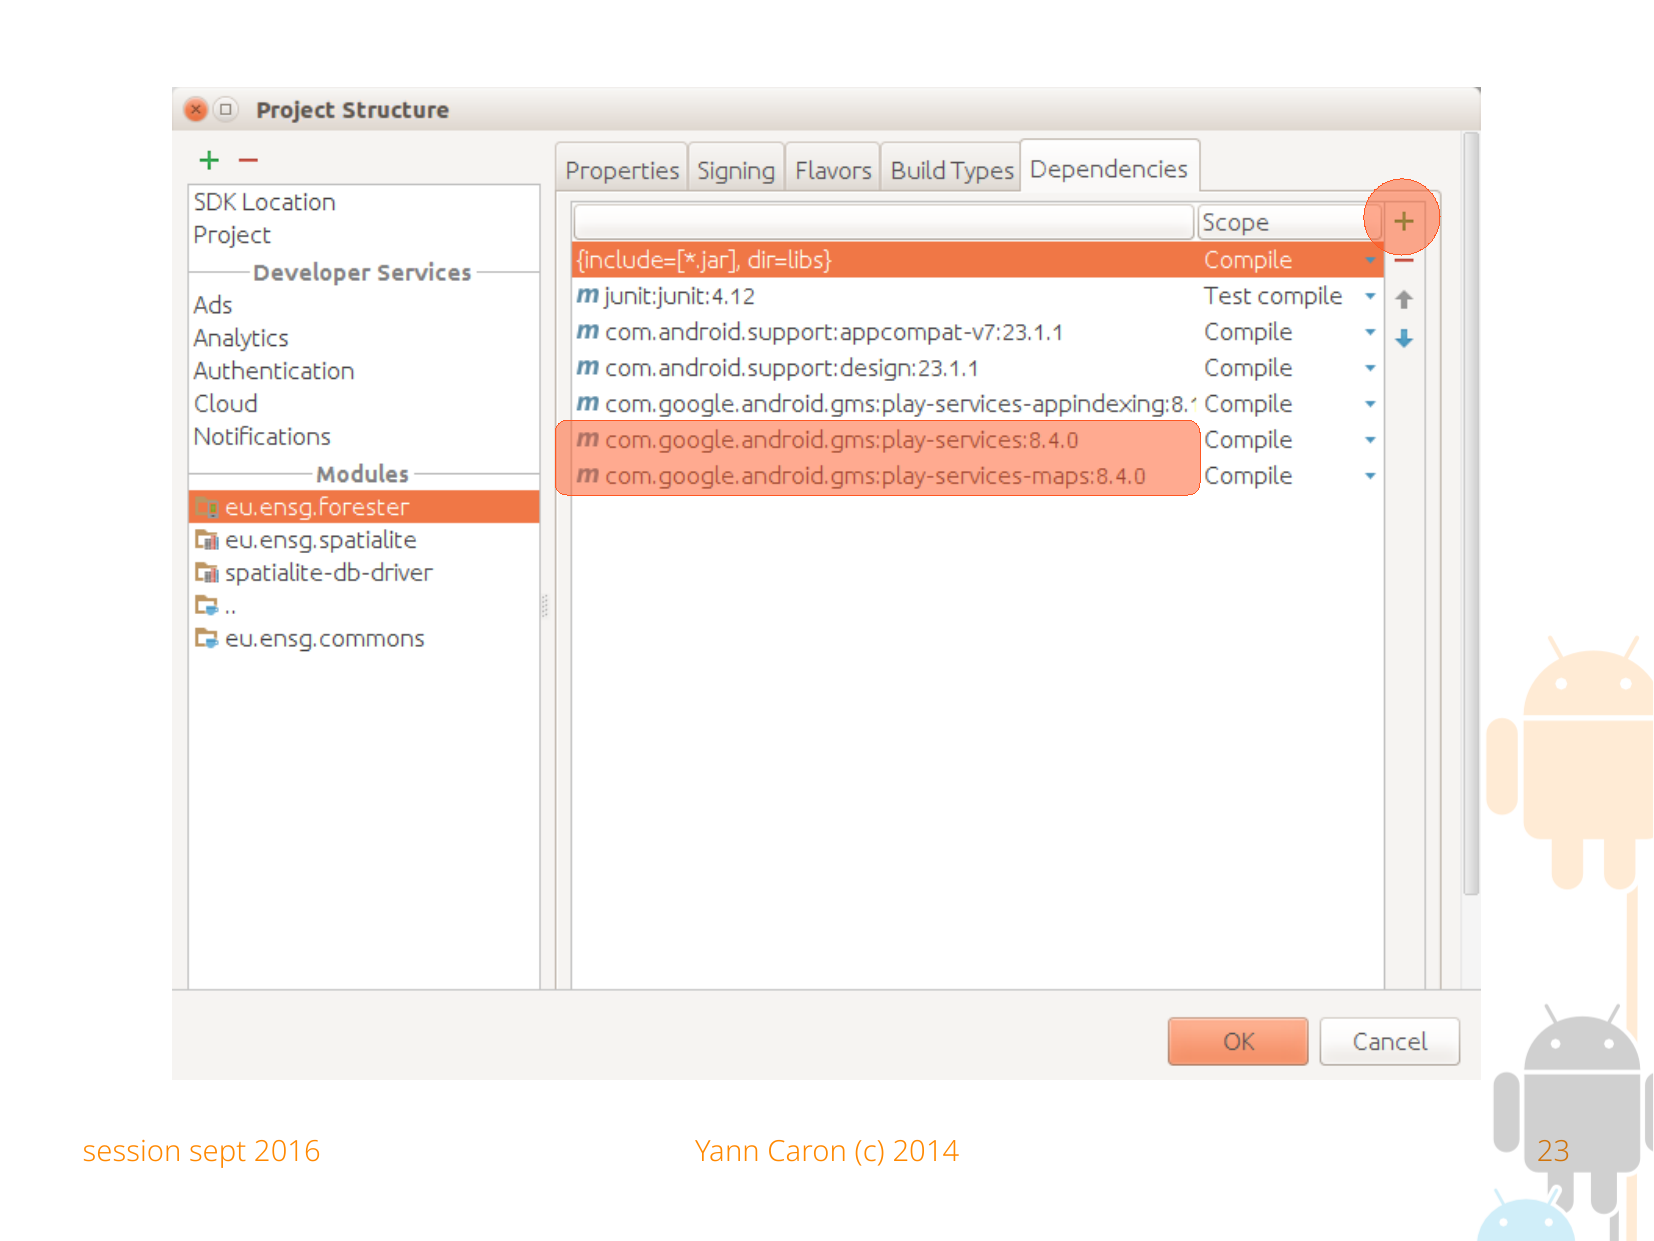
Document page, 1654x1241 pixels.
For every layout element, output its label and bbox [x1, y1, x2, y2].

text_box [555, 420, 1201, 496]
text_box [1363, 178, 1441, 256]
picture [172, 87, 1654, 1241]
